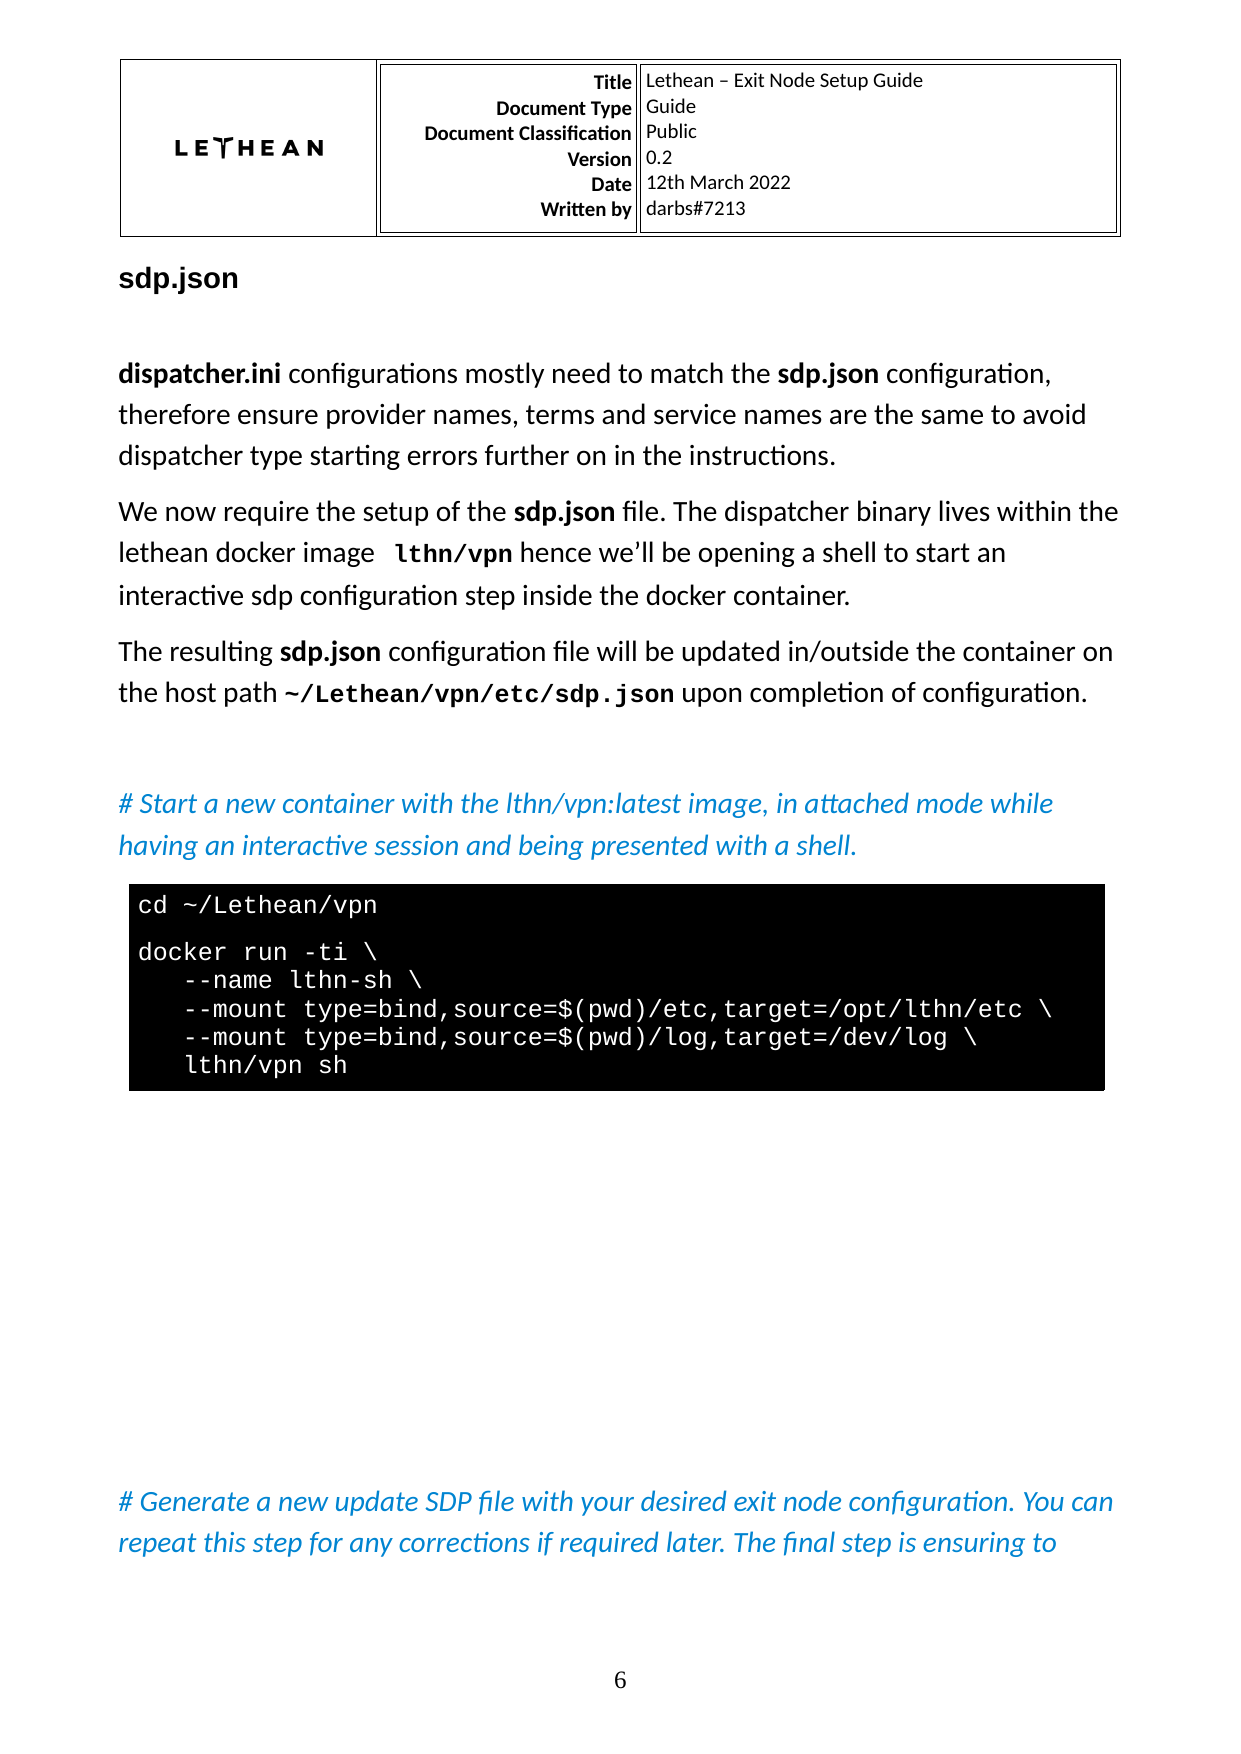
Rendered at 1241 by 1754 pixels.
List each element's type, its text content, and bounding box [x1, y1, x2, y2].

text --name lthn-sh \ [138, 968, 1095, 996]
text We now require the setup of the sdp.json file. The dispatcher binary lives within the lethean docker image lthn/vpn hence we’ll be opening a shell to start an interactive sdp configuration step inside the docker container. [118, 493, 1122, 613]
text The resulting sdp.json configuration file will be updated in/outside the container on the host path ~/Lethean/vpn/etc/sdp.json upon completion of configuration. [118, 632, 1122, 710]
subtitle sdp.json [118, 261, 1122, 295]
text --mount type=bind,source=$(pwd)/log,target=/dev/log \ [138, 1025, 1095, 1053]
text # Start a new container with the lthn/vpn:latest image, in attached mode while having an interactive session and being presented with a shell. [118, 785, 1122, 862]
text # Generate a new update SDP file with your desired exit node configuration. You can repeat this step for any corrections if required later. The final step is ensuring to [118, 1483, 1122, 1560]
text lthn/vpn sh [138, 1053, 1095, 1081]
text cd ~/Lethean/vpn [138, 893, 1095, 921]
text docker run -ti \ [138, 940, 1095, 968]
text dispatcher.ini configurations mostly need to match the sdp.json configuration, therefore ensure provider names, terms and service names are the same to avoid dispatcher type starting errors further on in the instructions. [118, 355, 1122, 473]
text --mount type=bind,source=$(pwd)/etc,target=/opt/lthn/etc \ [138, 996, 1095, 1025]
picture [125, 62, 373, 234]
